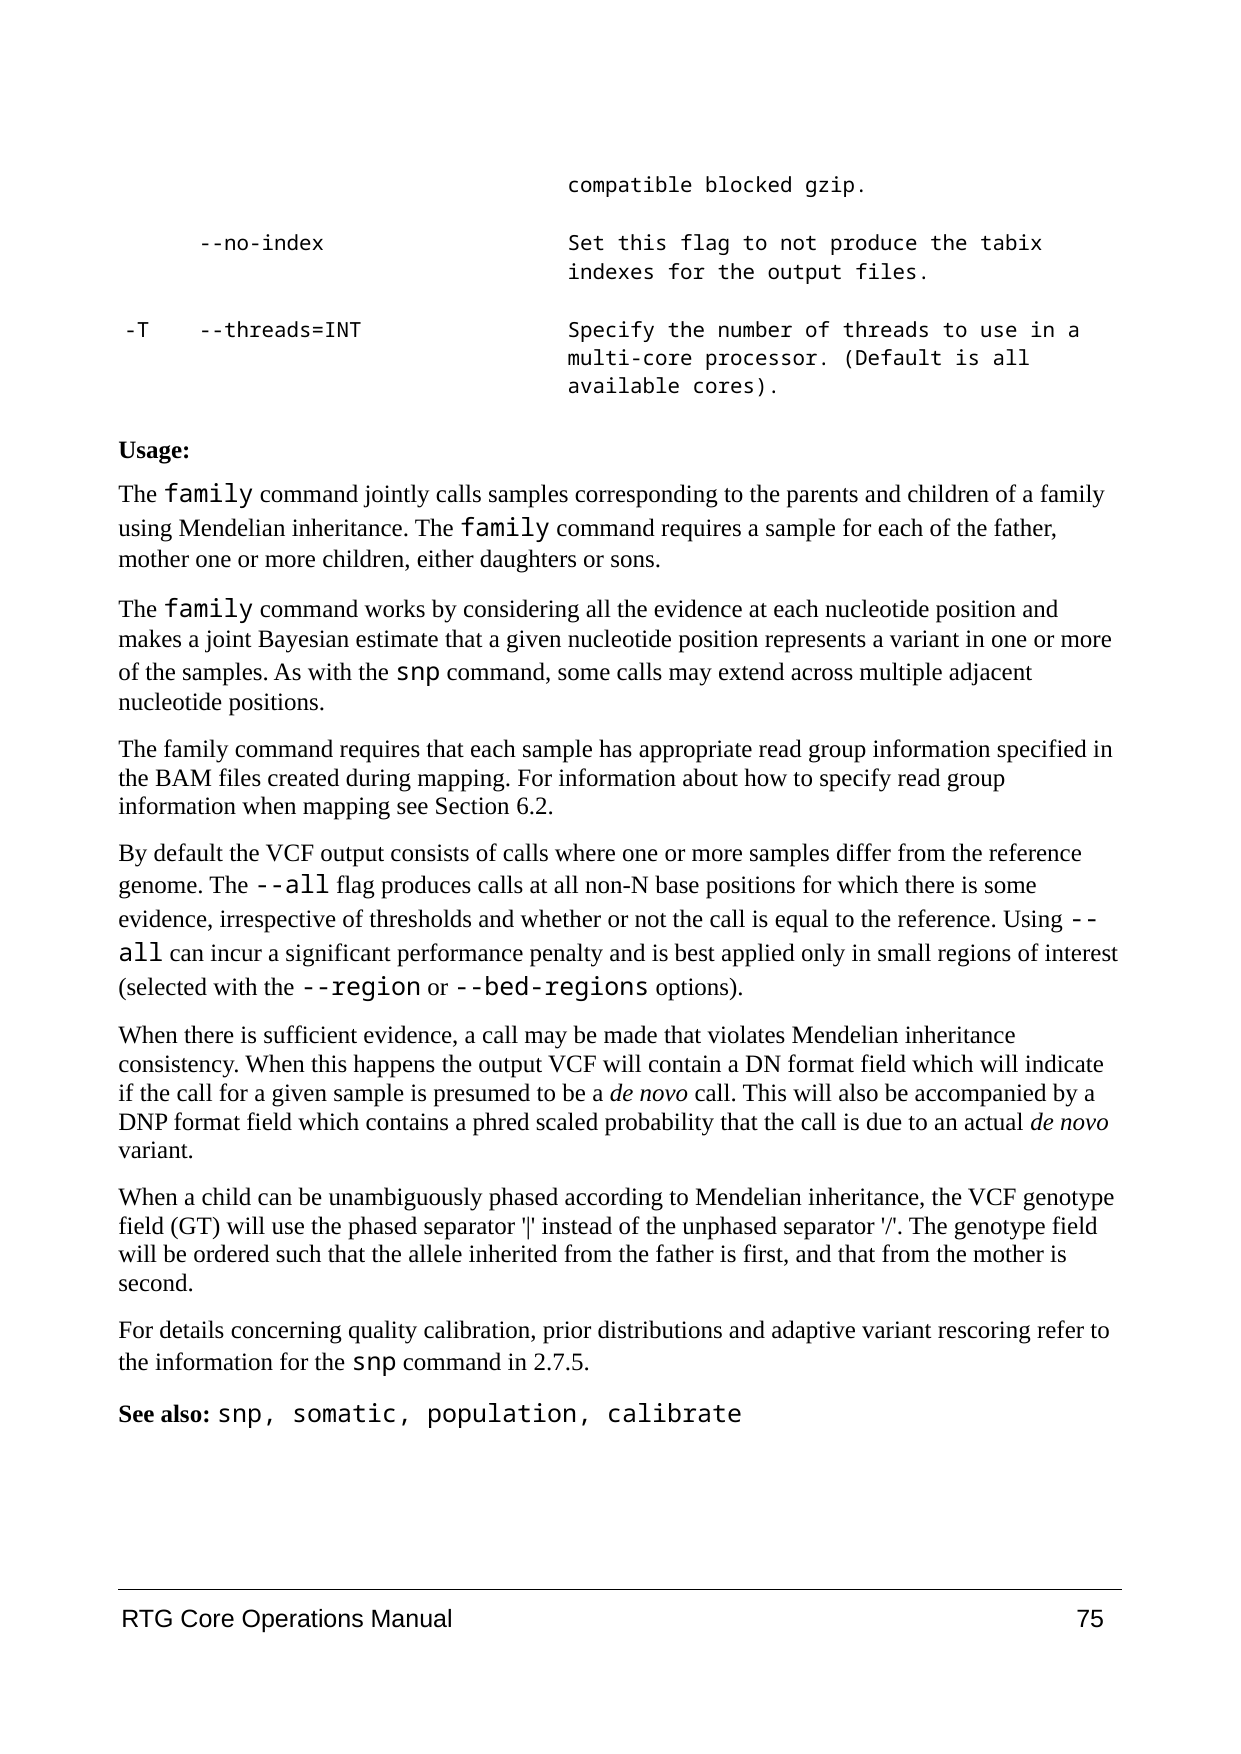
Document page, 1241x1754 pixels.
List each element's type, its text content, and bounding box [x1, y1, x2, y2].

text See also: snp, somatic, population, calibrate [118, 1395, 1122, 1429]
text When there is sufficient evidence, a call may be made that violates Mendelian inheritance consistency. When this happens the output VCF will contain a DN format field which will indicate if the call for a given sample is presumed to be a de novo call. This will also be accompanied by a DNP format field which contains a phred scaled probability that the call is due to an actual de novo variant. [118, 1021, 1122, 1164]
table_cell [118, 217, 193, 303]
table_cell --no-index [193, 217, 561, 303]
table_cell --threads=INT [193, 303, 561, 418]
table_cell Set this flag to not produce the tabix indexes for the output files. [561, 217, 1093, 303]
table_cell -T [118, 303, 193, 418]
text When a child can be unambiguously phased according to Mendelian inheritance, the VCF genotype field (GT) will use the phased separator '|' instead of the unphased separator '/'. The genotype field will be ordered such that the allele inherited from the father is first, and that from the mother is second. [118, 1182, 1122, 1297]
text The family command jointly calls samples corresponding to the parents and children of a family using Mendelian inheritance. The family command requires a sample for each of the father, mother one or more children, either daughters or sons. [118, 476, 1122, 573]
text By default the VCF output consists of calls where one or more samples differ from the reference genome. The --all flag produces calls at all non-N base positions for which there is some evidence, irrespective of thresholds and whether or not the call is equal to the reference. Using --all can incur a significant performance penalty and is best applied only in small regions of interest (selected with the --region or --bed-regions options). [118, 838, 1122, 1003]
table_cell [118, 159, 193, 217]
text The family command works by considering all the evidence at each nucleotide position and makes a joint Bayesian estimate that a given nucleotide position represents a variant in one or more of the samples. As with the snp command, some calls may extend across multiple adjacent nucleotide positions. [118, 591, 1122, 716]
subtitle Usage: [118, 435, 1122, 464]
text For details concerning quality calibration, prior distributions and adaptive variant rescoring refer to the information for the snp command in 2.7.5. [118, 1315, 1122, 1377]
table_cell compatible blocked gzip. [561, 159, 1093, 217]
text The family command requires that each sample has appropriate read group information specified in the BAM files created during mapping. For information about how to specify read group information when mapping see Section 6.2. [118, 734, 1122, 820]
table_cell [193, 159, 561, 217]
table_cell Specify the number of threads to use in a multi-core processor. (Default is all available cores). [561, 303, 1093, 418]
